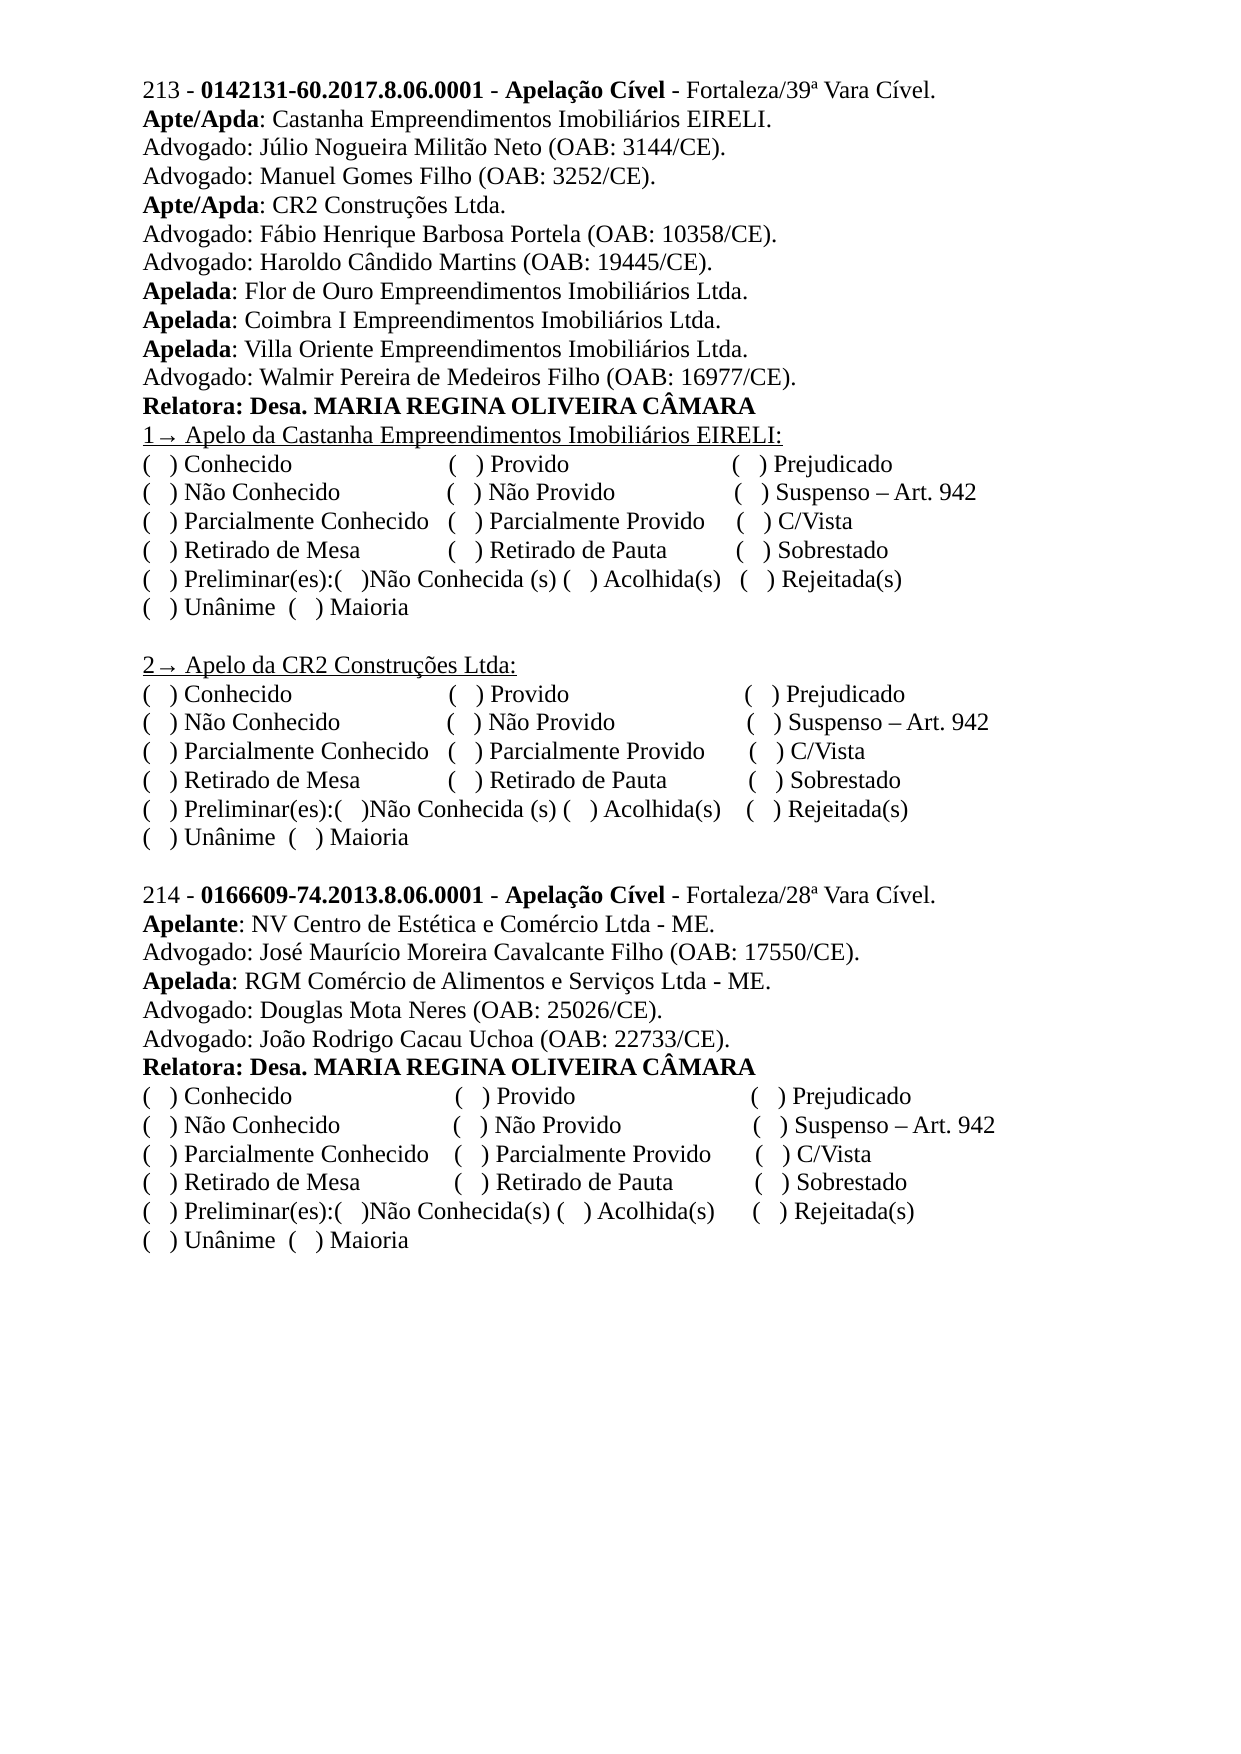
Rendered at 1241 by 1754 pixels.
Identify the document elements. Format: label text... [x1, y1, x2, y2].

text Advogado: Walmir Pereira de Medeiros Filho (OAB: 16977/CE). [142, 362, 1141, 391]
text ( ) Preliminar(es):( )Não Conhecida (s) ( ) Acolhida(s) ( ) Rejeitada(s) [142, 564, 1158, 592]
text 214 - 0166609-74.2013.8.06.0001 - Apelação Cível - Fortaleza/28ª Vara Cível. [142, 880, 1141, 909]
text ( ) Conhecido ( ) Provido ( ) Prejudicado [142, 679, 1141, 707]
text Apelada: Flor de Ouro Empreendimentos Imobiliários Ltda. [142, 276, 1141, 305]
text ( ) Não Conhecido ( ) Não Provido ( ) Suspenso – Art. 942 [142, 707, 1158, 736]
text ( ) Conhecido ( ) Provido ( ) Prejudicado [142, 1081, 1141, 1110]
text Apelada: Coimbra I Empreendimentos Imobiliários Ltda. [142, 305, 1141, 334]
text Advogado: Júlio Nogueira Militão Neto (OAB: 3144/CE). [142, 132, 1141, 161]
text 213 - 0142131-60.2017.8.06.0001 - Apelação Cível - Fortaleza/39ª Vara Cível. [142, 75, 1141, 104]
text Apelada: RGM Comércio de Alimentos e Serviços Ltda - ME. [142, 966, 1141, 995]
text Advogado: Fábio Henrique Barbosa Portela (OAB: 10358/CE). [142, 219, 1141, 247]
text Advogado: João Rodrigo Cacau Uchoa (OAB: 22733/CE). [142, 1024, 1141, 1052]
text Apelada: Villa Oriente Empreendimentos Imobiliários Ltda. [142, 334, 1141, 362]
text ( ) Conhecido ( ) Provido ( ) Prejudicado [142, 449, 1141, 477]
text 1→ Apelo da Castanha Empreendimentos Imobiliários EIRELI: [142, 420, 1141, 449]
text Advogado: Douglas Mota Neres (OAB: 25026/CE). [142, 995, 1141, 1024]
text Relatora: Desa. MARIA REGINA OLIVEIRA CÂMARA [142, 391, 1141, 420]
text Apte/Apda: Castanha Empreendimentos Imobiliários EIRELI. [142, 104, 1141, 132]
text ( ) Não Conhecido ( ) Não Provido ( ) Suspenso – Art. 942 [142, 1110, 1158, 1139]
text Advogado: José Maurício Moreira Cavalcante Filho (OAB: 17550/CE). [142, 937, 1141, 966]
text ( ) Parcialmente Conhecido ( ) Parcialmente Provido ( ) C/Vista [142, 506, 1158, 535]
text ( ) Preliminar(es):( )Não Conhecida(s) ( ) Acolhida(s) ( ) Rejeitada(s) [142, 1196, 1158, 1225]
text Apelante: NV Centro de Estética e Comércio Ltda - ME. [142, 909, 1141, 937]
text ( ) Não Conhecido ( ) Não Provido ( ) Suspenso – Art. 942 [142, 477, 1158, 506]
text ( ) Unânime ( ) Maioria [142, 1225, 1158, 1254]
text Relatora: Desa. MARIA REGINA OLIVEIRA CÂMARA [142, 1052, 1141, 1081]
text ( ) Retirado de Mesa ( ) Retirado de Pauta ( ) Sobrestado [142, 1167, 1158, 1196]
text ( ) Parcialmente Conhecido ( ) Parcialmente Provido ( ) C/Vista [142, 1139, 1158, 1167]
text ( ) Parcialmente Conhecido ( ) Parcialmente Provido ( ) C/Vista [142, 736, 1158, 765]
text ( ) Unânime ( ) Maioria [142, 822, 1158, 851]
text ( ) Unânime ( ) Maioria [142, 592, 1158, 621]
text Advogado: Haroldo Cândido Martins (OAB: 19445/CE). [142, 247, 1141, 276]
text ( ) Retirado de Mesa ( ) Retirado de Pauta ( ) Sobrestado [142, 535, 1158, 564]
text ( ) Retirado de Mesa ( ) Retirado de Pauta ( ) Sobrestado [142, 765, 1158, 794]
text 2→ Apelo da CR2 Construções Ltda: [142, 650, 1141, 679]
text ( ) Preliminar(es):( )Não Conhecida (s) ( ) Acolhida(s) ( ) Rejeitada(s) [142, 794, 1158, 822]
text Apte/Apda: CR2 Construções Ltda. [142, 190, 1141, 219]
text Advogado: Manuel Gomes Filho (OAB: 3252/CE). [142, 161, 1141, 190]
